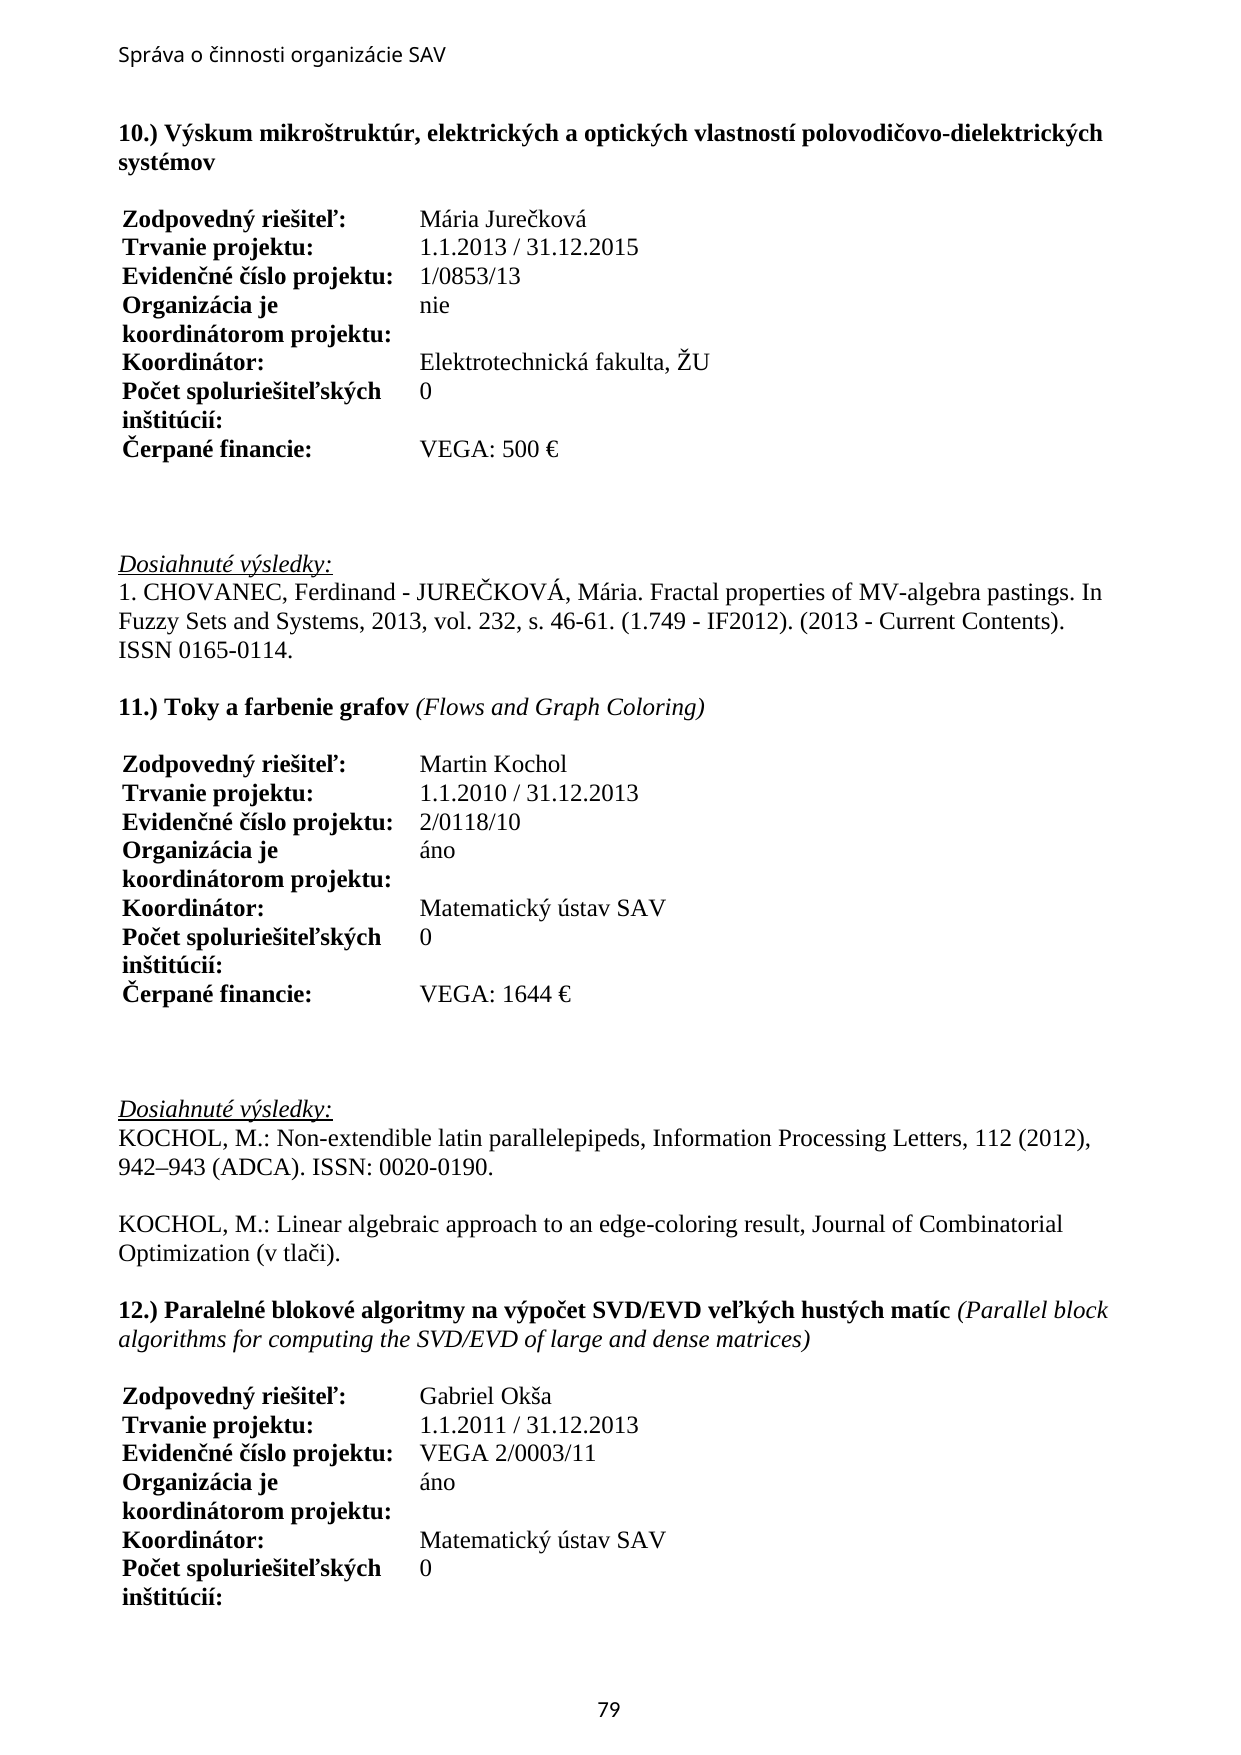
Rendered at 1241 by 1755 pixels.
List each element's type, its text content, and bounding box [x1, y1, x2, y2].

table_header Martin Kochol [419, 749, 1122, 778]
table_cell Počet spoluriešiteľských inštitúcií: [122, 1554, 419, 1611]
table_cell Trvanie projektu: [122, 1410, 419, 1438]
table_cell Elektrotechnická fakulta, ŽU [419, 348, 1122, 376]
text Dosiahnuté výsledky: 1. CHOVANEC, Ferdinand - JUREČKOVÁ, Mária. Fractal properties of MV-algebra pastings. In Fuzzy Sets and Systems, 2013, vol. 232, s. 46-61. (1.749 - IF2012). (2013 - Current Contents). ISSN 0165-0114. 11.) Toky a farbenie grafov (Flows and Graph Coloring) [118, 520, 1122, 749]
table_cell áno [419, 835, 1122, 893]
table_cell Koordinátor: [122, 1525, 419, 1553]
table_cell Koordinátor: [122, 348, 419, 376]
text Dosiahnuté výsledky: KOCHOL, M.: Non-extendible latin parallelepipeds, Information Processing Letters, 112 (2012), 942–943 (ADCA). ISSN: 0020-0190. KOCHOL, M.: Linear algebraic approach to an edge-coloring result, Journal of Combinatorial Optimization (v tlači). 12.) Paralelné blokové algoritmy na výpočet SVD/EVD veľkých hustých matíc (Parallel block algorithms for computing the SVD/EVD of large and dense matrices) [118, 1065, 1122, 1381]
table_cell 0 [419, 376, 1122, 434]
table_cell 2/0118/10 [419, 807, 1122, 835]
table_cell VEGA 2/0003/11 [419, 1439, 1122, 1467]
table_cell Organizácia je koordinátorom projektu: [122, 290, 419, 347]
table_cell Evidenčné číslo projektu: [122, 261, 419, 290]
table_cell Organizácia je koordinátorom projektu: [122, 1467, 419, 1525]
table_header Zodpovedný riešiteľ: [122, 1381, 419, 1410]
table_cell Počet spoluriešiteľských inštitúcií: [122, 376, 419, 434]
table_cell 1/0853/13 [419, 261, 1122, 290]
table_cell 0 [419, 1554, 1122, 1611]
table_cell Trvanie projektu: [122, 233, 419, 261]
table_cell 0 [419, 922, 1122, 979]
table_cell VEGA: 500 € [419, 434, 1122, 520]
table_cell Čerpané financie: [122, 979, 419, 1065]
table_header Zodpovedný riešiteľ: [122, 749, 419, 778]
table_header Mária Jurečková [419, 204, 1122, 232]
table_cell Čerpané financie: [122, 434, 419, 520]
table_cell nie [419, 290, 1122, 347]
table_cell Matematický ústav SAV [419, 893, 1122, 922]
table_cell Organizácia je koordinátorom projektu: [122, 835, 419, 893]
table_header Gabriel Okša [419, 1381, 1122, 1410]
text 10.) Výskum mikroštruktúr, elektrických a optických vlastností polovodičovo-dielektrických systémov [118, 118, 1122, 204]
table_header Zodpovedný riešiteľ: [122, 204, 419, 232]
table_cell áno [419, 1467, 1122, 1525]
table_cell Koordinátor: [122, 893, 419, 922]
table_cell 1.1.2011 / 31.12.2013 [419, 1410, 1122, 1438]
table_cell Evidenčné číslo projektu: [122, 807, 419, 835]
table_cell Počet spoluriešiteľských inštitúcií: [122, 922, 419, 979]
table_cell 1.1.2013 / 31.12.2015 [419, 233, 1122, 261]
table_cell VEGA: 1644 € [419, 979, 1122, 1065]
table_cell Trvanie projektu: [122, 778, 419, 807]
table_cell 1.1.2010 / 31.12.2013 [419, 778, 1122, 807]
table_cell Evidenčné číslo projektu: [122, 1439, 419, 1467]
table_cell Matematický ústav SAV [419, 1525, 1122, 1553]
